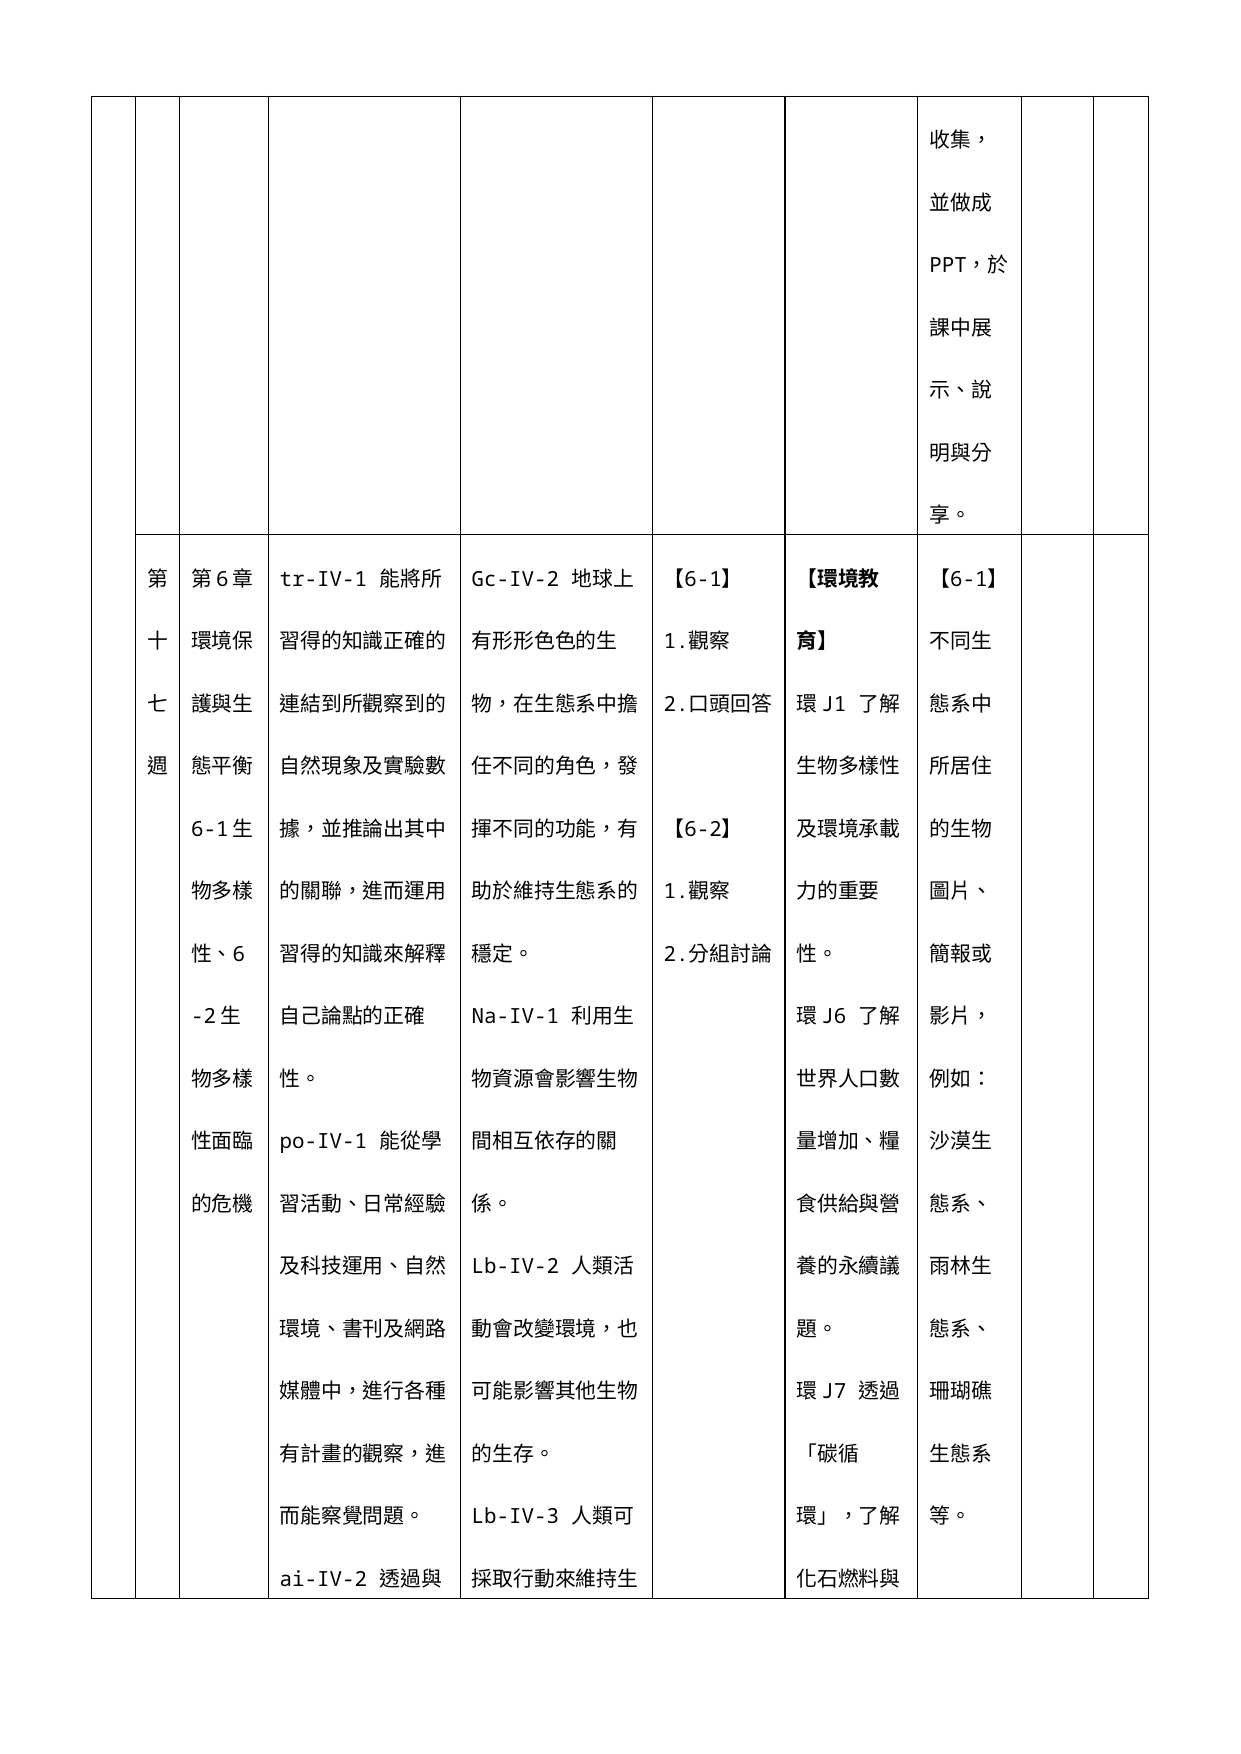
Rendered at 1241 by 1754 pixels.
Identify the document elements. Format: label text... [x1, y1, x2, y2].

table_cell [1022, 535, 1093, 1598]
table_cell [180, 97, 268, 534]
table_cell [136, 97, 179, 534]
table_cell 【6-1】 1.觀察 2.口頭回答 【6-2】 1.觀察 2.分組討論 [653, 535, 784, 1598]
table_cell [1094, 535, 1148, 1598]
table_cell [269, 97, 460, 534]
table_cell [653, 97, 784, 534]
table_cell Gc-IV-2 地球上有形形色色的生物，在生態系中擔任不同的角色，發揮不同的功能，有助於維持生態系的穩定。 Na-IV-1 利用生物資源會影響生物間相互依存的關係。 Lb-IV-2 人類活動會改變環境，也可能影響其他生物的生存。 Lb-IV-3 人類可採取行動來維持生 [461, 535, 652, 1598]
table_cell [786, 97, 917, 534]
table_cell 收集，並做成PPT，於課中展示、說明與分享。 [918, 97, 1021, 534]
table_cell 第十七週 [136, 535, 179, 1598]
table_cell tr-IV-1 能將所習得的知識正確的連結到所觀察到的自然現象及實驗數據，並推論出其中的關聯，進而運用習得的知識來解釋自己論點的正確性。 po-IV-1 能從學習活動、日常經驗及科技運用、自然環境、書刊及網路媒體中，進行各種有計畫的觀察，進而能察覺問題。 ai-IV-2 透過與 [269, 535, 460, 1598]
table_cell [1094, 97, 1148, 534]
table_cell 【環境教育】 環J1 了解生物多樣性及環境承載力的重要性。 環J6 了解世界人口數量增加、糧食供給與營養的永續議題。 環J7 透過「碳循環」，了解化石燃料與 [786, 535, 917, 1598]
table_cell [1022, 97, 1093, 534]
table_cell [92, 97, 135, 1598]
table_cell 第6章環境保護與生態平衡 6-1生物多樣性、6-2生物多樣性面臨的危機 [180, 535, 268, 1598]
table_cell 【6-1】 不同生態系中所居住的生物圖片、簡報或影片，例如：沙漠生態系、雨林生態系、珊瑚礁生態系等。 [918, 535, 1021, 1598]
table_cell [461, 97, 652, 534]
